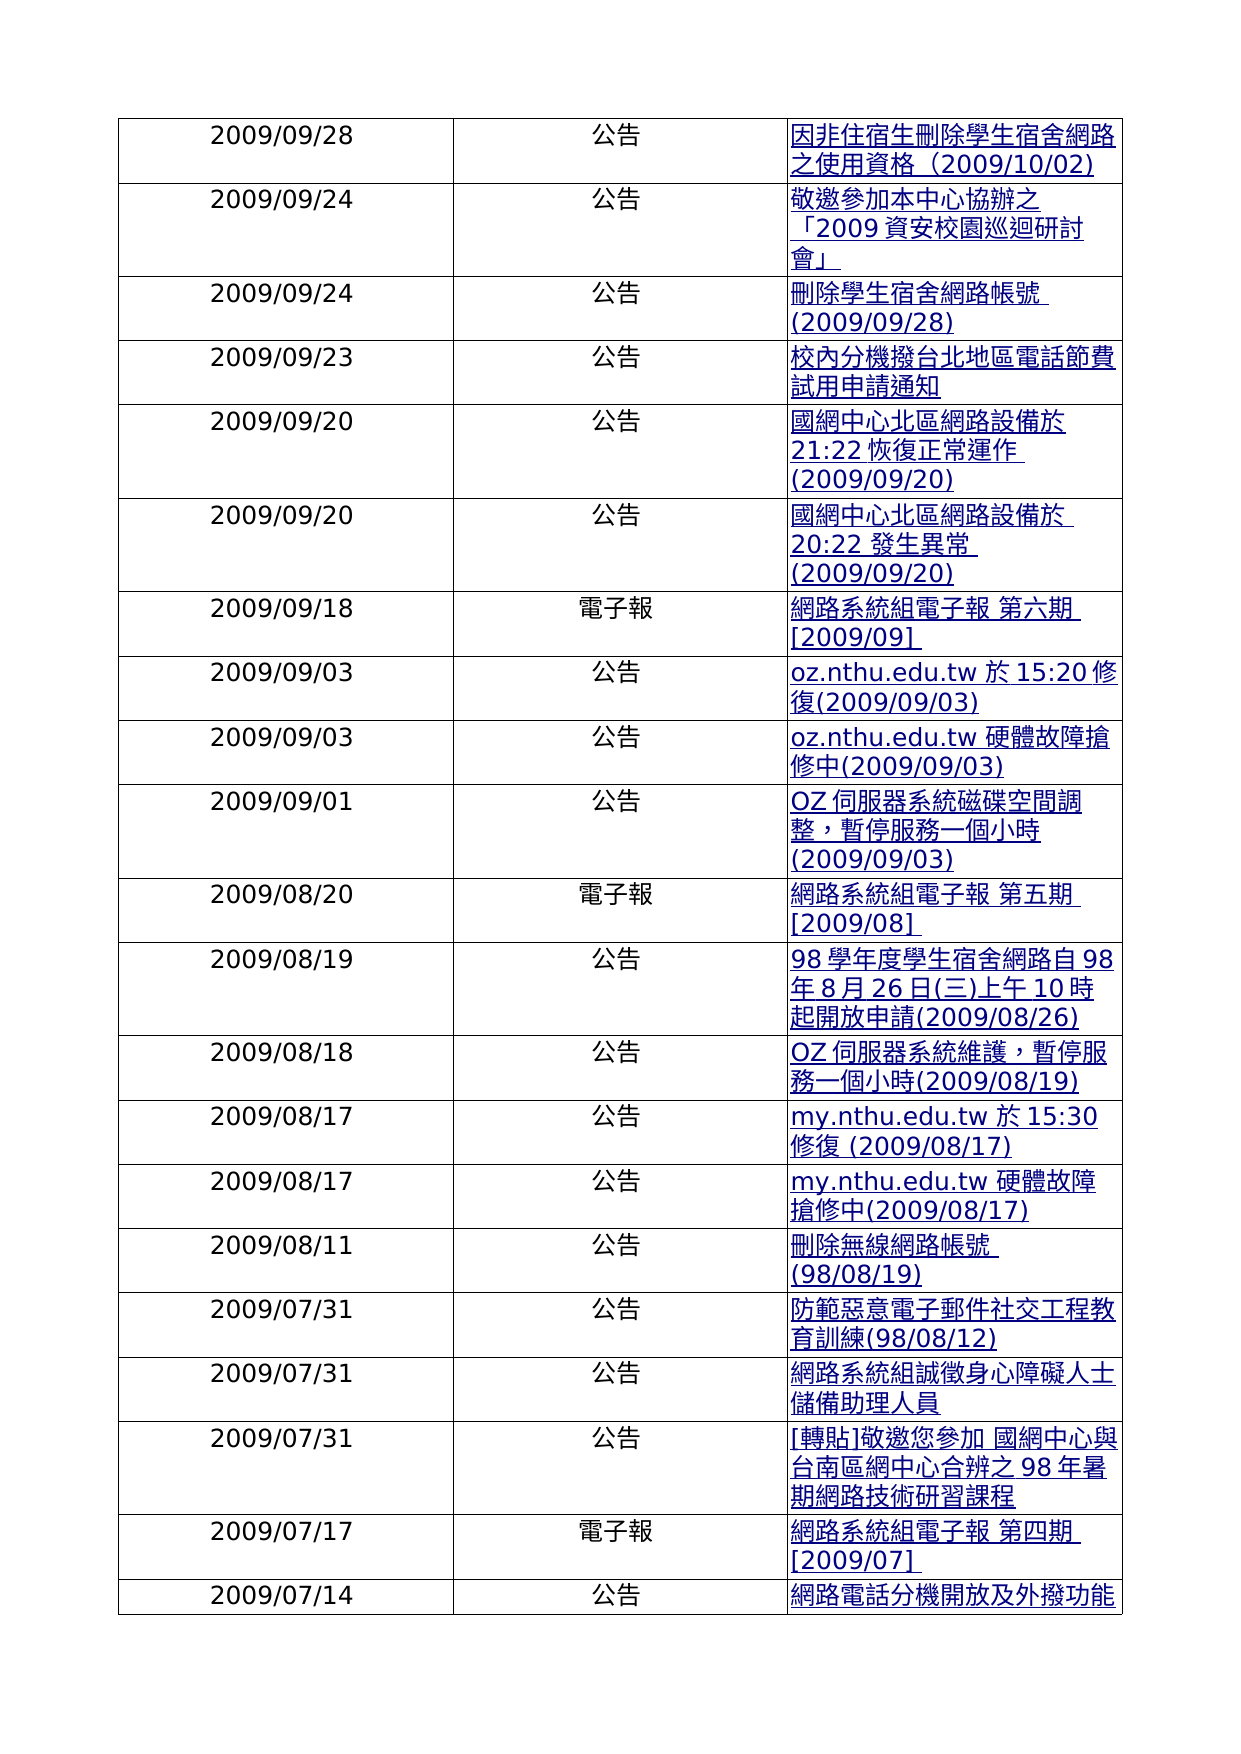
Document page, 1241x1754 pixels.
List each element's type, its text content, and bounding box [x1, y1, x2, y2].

table_cell 防範惡意電子郵件社交工程教育訓練(98/08/12) [788, 1293, 1122, 1357]
table_cell 2009/09/03 [119, 721, 453, 784]
table_cell 公告 [454, 1580, 787, 1614]
table_cell 電子報 [454, 592, 787, 656]
table_cell 2009/08/19 [119, 943, 453, 1035]
table_cell 網路系統組誠徵身心障礙人士儲備助理人員 [788, 1358, 1122, 1421]
table_cell 公告 [454, 721, 787, 784]
table_cell 公告 [454, 119, 787, 182]
table_cell 公告 [454, 785, 787, 877]
table_cell 國網中心北區網路設備於 20:22 發生異常 (2009/09/20) [788, 499, 1122, 591]
table_cell 98學年度學生宿舍網路自98年8月26日(三)上午10時起開放申請(2009/08/26) [788, 943, 1122, 1035]
table_cell [轉貼]敬邀您參加 國網中心與台南區網中心合辨之98年暑期網路技術研習課程 [788, 1422, 1122, 1514]
table_cell 網路系統組電子報 第六期 [2009/09] [788, 592, 1122, 656]
table_cell my.nthu.edu.tw 硬體故障搶修中(2009/08/17) [788, 1165, 1122, 1228]
table_cell OZ伺服器系統磁碟空間調整，暫停服務一個小時(2009/09/03) [788, 785, 1122, 877]
table_cell 網路電話分機開放及外撥功能 [788, 1580, 1122, 1614]
table_cell 網路系統組電子報 第四期 [2009/07] [788, 1515, 1122, 1578]
table_cell 2009/09/01 [119, 785, 453, 877]
table_cell 公告 [454, 1165, 787, 1228]
table_cell 2009/08/17 [119, 1165, 453, 1228]
table_cell 2009/09/20 [119, 499, 453, 591]
table_cell 2009/08/18 [119, 1036, 453, 1099]
table_cell 校內分機撥台北地區電話節費試用申請通知 [788, 341, 1122, 404]
table_cell 2009/08/17 [119, 1101, 453, 1164]
table_cell oz.nthu.edu.tw 硬體故障搶修中(2009/09/03) [788, 721, 1122, 784]
table_cell 公告 [454, 277, 787, 340]
table_cell 電子報 [454, 879, 787, 942]
table_cell 2009/08/20 [119, 879, 453, 942]
table_cell 公告 [454, 1101, 787, 1164]
table_cell 敬邀參加本中心協辦之「2009資安校園巡迴研討會」 [788, 184, 1122, 276]
table_cell 刪除無線網路帳號 (98/08/19) [788, 1229, 1122, 1292]
table_cell 電子報 [454, 1515, 787, 1578]
table_cell 網路系統組電子報 第五期 [2009/08] [788, 879, 1122, 942]
table_cell 2009/07/31 [119, 1293, 453, 1357]
table_cell 2009/08/11 [119, 1229, 453, 1292]
table_cell 2009/09/18 [119, 592, 453, 656]
table_cell 2009/07/14 [119, 1580, 453, 1614]
table_cell 公告 [454, 657, 787, 720]
table_cell 公告 [454, 341, 787, 404]
table_cell 刪除學生宿舍網路帳號 (2009/09/28) [788, 277, 1122, 340]
table_cell 國網中心北區網路設備於21:22恢復正常運作 (2009/09/20) [788, 405, 1122, 498]
table_cell 2009/09/24 [119, 277, 453, 340]
table_cell 公告 [454, 1293, 787, 1357]
table_cell OZ伺服器系統維護，暫停服務一個小時(2009/08/19) [788, 1036, 1122, 1099]
table_cell 2009/09/20 [119, 405, 453, 498]
table_cell my.nthu.edu.tw 於15:30修復 (2009/08/17) [788, 1101, 1122, 1164]
table_cell 公告 [454, 499, 787, 591]
table_cell 2009/07/17 [119, 1515, 453, 1578]
table_cell 公告 [454, 1422, 787, 1514]
table_cell 公告 [454, 1036, 787, 1099]
table_cell 公告 [454, 1358, 787, 1421]
table_cell 公告 [454, 405, 787, 498]
table_cell 2009/07/31 [119, 1422, 453, 1514]
table_cell 公告 [454, 1229, 787, 1292]
table_cell 2009/09/03 [119, 657, 453, 720]
table_cell 2009/09/23 [119, 341, 453, 404]
table_cell 2009/07/31 [119, 1358, 453, 1421]
table_cell 因非住宿生刪除學生宿舍網路之使用資格（2009/10/02) [788, 119, 1122, 182]
table_cell oz.nthu.edu.tw 於15:20修復(2009/09/03) [788, 657, 1122, 720]
table_cell 2009/09/28 [119, 119, 453, 182]
table_cell 2009/09/24 [119, 184, 453, 276]
table_cell 公告 [454, 184, 787, 276]
table_cell 公告 [454, 943, 787, 1035]
